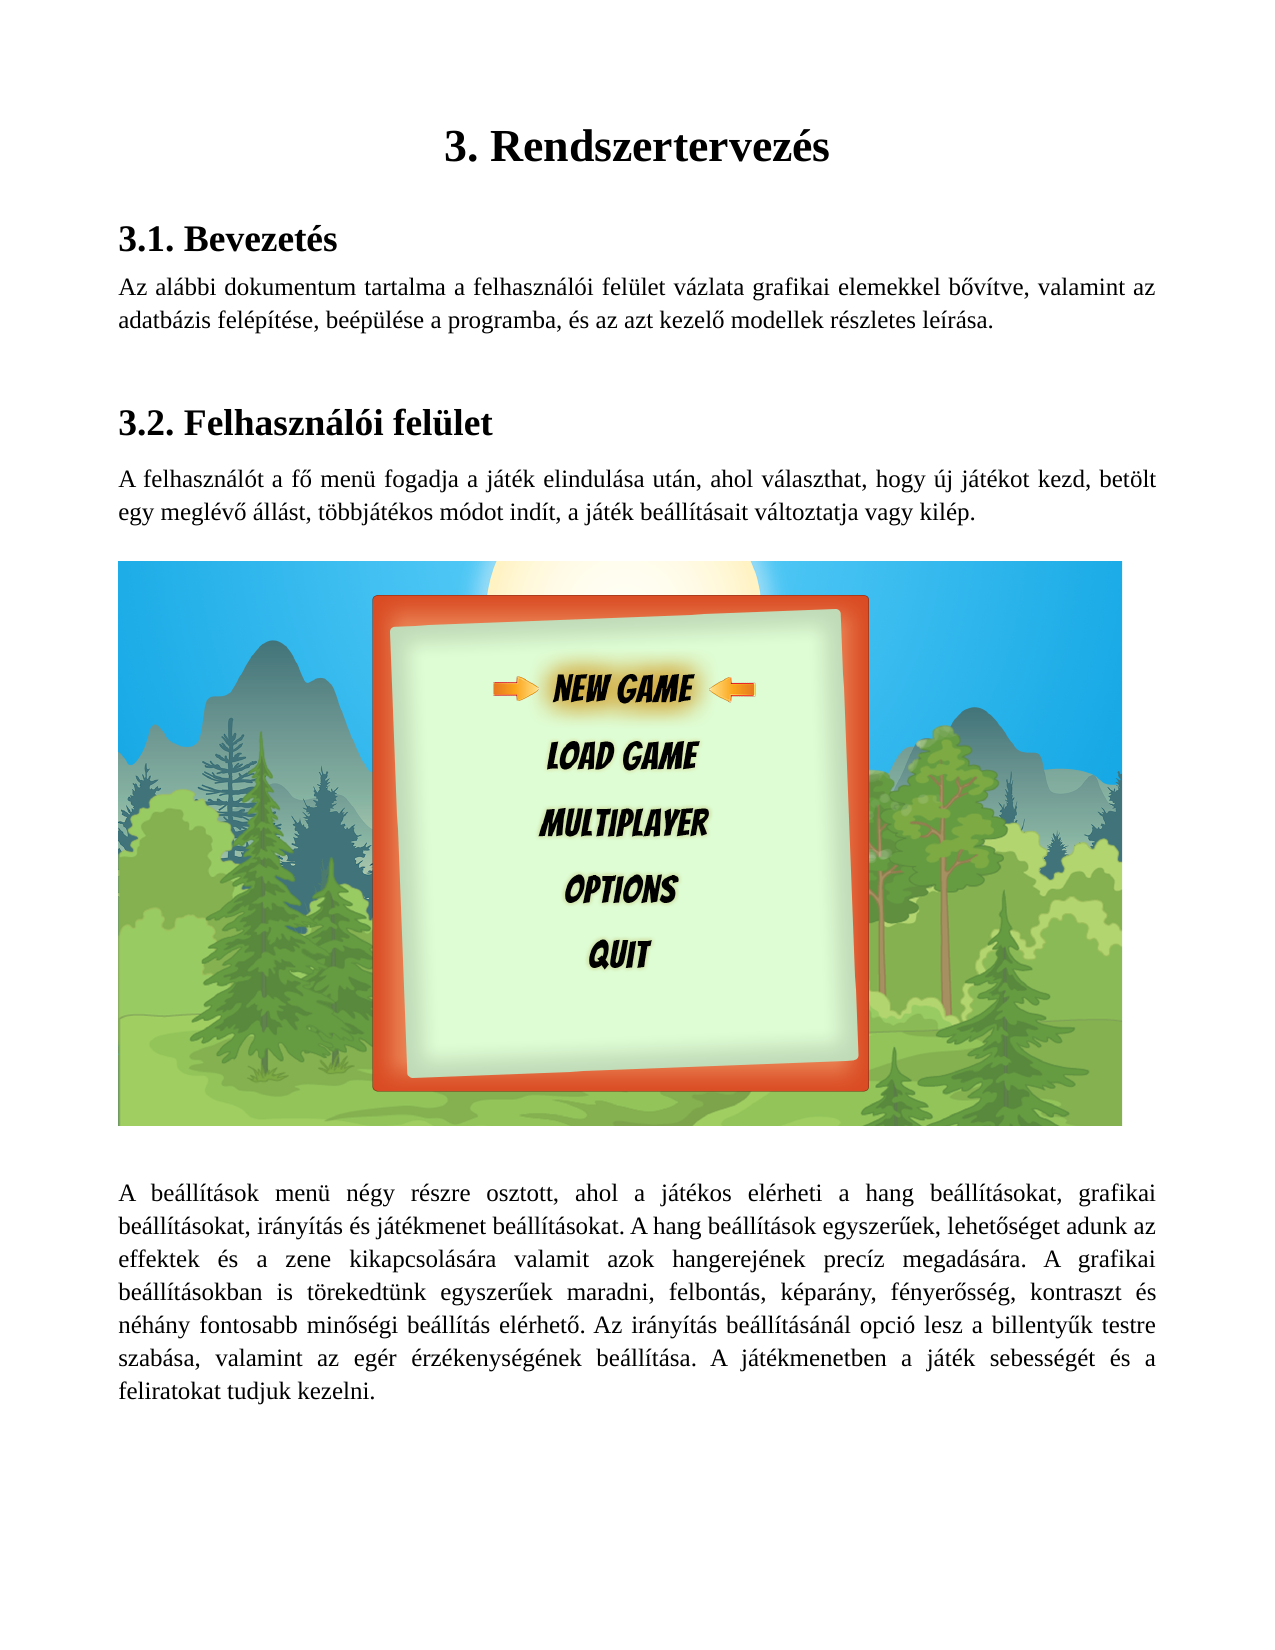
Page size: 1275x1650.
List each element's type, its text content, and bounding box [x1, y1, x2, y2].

text 3.2. Felhasználói felület [118, 400, 1157, 443]
text 3. Rendszertervezés [118, 118, 1157, 171]
text Az alábbi dokumentum tartalma a felhasználói felület vázlata grafikai elemekkel bővítve, valamint az adatbázis felépítése, beépülése a programba, és az azt kezelő modellek részletes leírása. [118, 272, 1157, 333]
picture [118, 561, 1123, 1126]
text A felhasználót a fő menü fogadja a játék elindulása után, ahol választhat, hogy új játékot kezd, betölt egy meglévő állást, többjátékos módot indít, a játék beállításait változtatja vagy kilép. [118, 464, 1157, 526]
text A beállítások menü négy részre osztott, ahol a játékos elérheti a hang beállításokat, grafikai beállításokat, irányítás és játékmenet beállításokat. A hang beállítások egyszerűek, lehetőséget adunk az effektek és a zene kikapcsolására valamit azok hangerejének precíz megadására. A grafikai beállításokban is törekedtünk egyszerűek maradni, felbontás, képarány, fényerősség, kontraszt és néhány fontosabb minőségi beállítás elérhető. Az irányítás beállításánál opció lesz a billentyűk testre szabása, valamint az egér érzékenységének beállítása. A játékmenetben a játék sebességét és a feliratokat tudjuk kezelni. [118, 1178, 1157, 1405]
list 3.1. Bevezetés [118, 216, 1157, 259]
